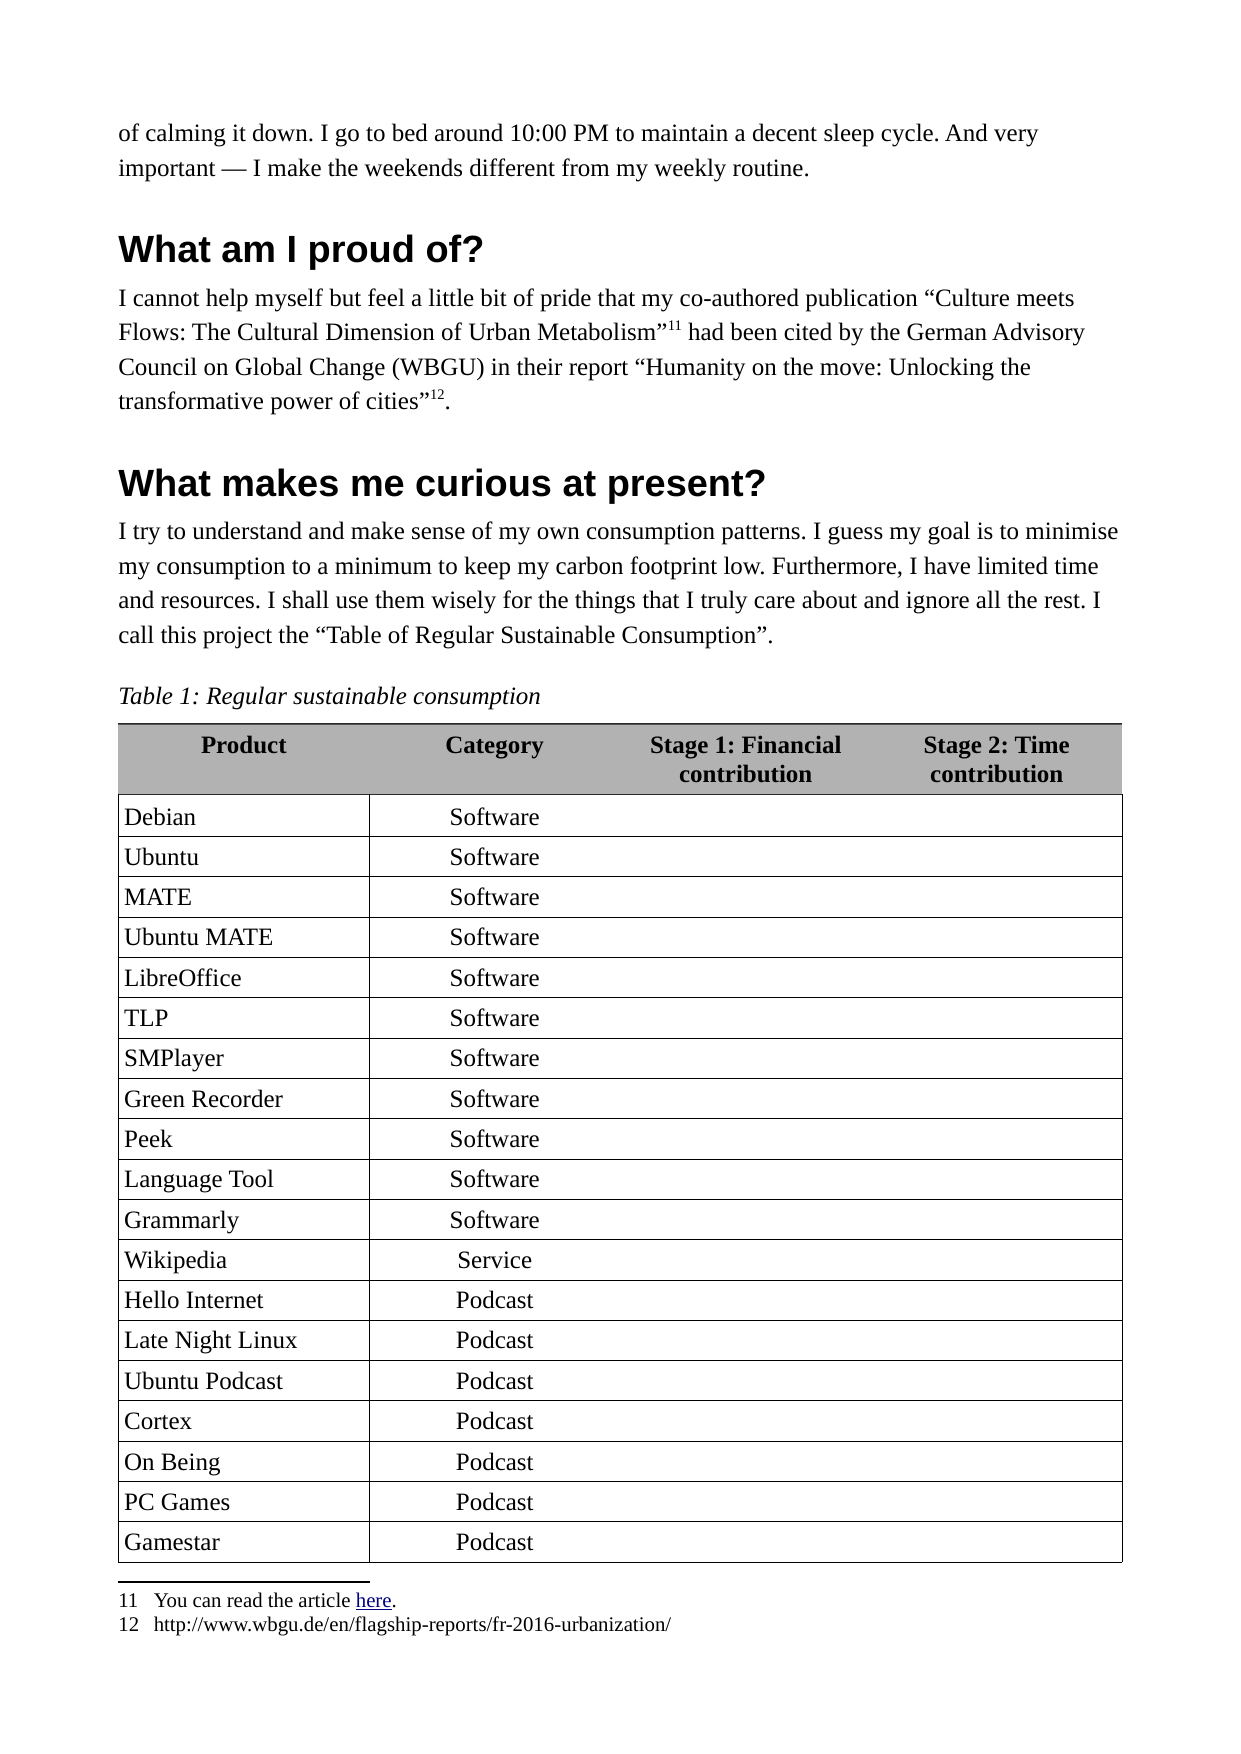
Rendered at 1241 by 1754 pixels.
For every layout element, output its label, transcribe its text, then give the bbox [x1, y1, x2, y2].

table_cell Late Night Linux [119, 1321, 369, 1360]
table_cell Podcast [370, 1281, 620, 1320]
table_cell Software [370, 1039, 620, 1078]
subtitle What makes me curious at present? [118, 460, 1122, 504]
table_cell Podcast [370, 1442, 620, 1481]
table_cell [620, 1240, 871, 1279]
table_cell Green Recorder [119, 1079, 369, 1118]
text I cannot help myself but feel a little bit of pride that my co-authored publication “Culture meets Flows: The Cultural Dimension of Urban Metabolism” had been cited by the German Advisory Council on Global Change (WBGU) in their report “Humanity on the move: Unlocking the transformative power of cities”. [118, 283, 1122, 415]
table_cell Podcast [370, 1321, 620, 1360]
table_cell Podcast [370, 1482, 620, 1521]
table_cell Grammarly [119, 1200, 369, 1239]
table_cell [620, 918, 871, 957]
text of calming it down. I go to bed around 10:00 PM to maintain a decent sleep cycle. And very important — I make the weekends different from my weekly routine. [118, 118, 1122, 181]
table_cell [871, 1361, 1122, 1400]
table_cell Software [370, 1200, 620, 1239]
table_cell [620, 1321, 871, 1360]
table_cell [871, 998, 1122, 1038]
table_cell Ubuntu [119, 837, 369, 876]
table_cell Software [370, 1160, 620, 1199]
table_cell SMPlayer [119, 1039, 369, 1078]
table_cell Software [370, 958, 620, 997]
table_cell [871, 1401, 1122, 1441]
table_cell [620, 1482, 871, 1521]
table_cell [871, 1039, 1122, 1078]
table_cell Software [370, 918, 620, 957]
table_cell [620, 877, 871, 917]
table_cell Hello Internet [119, 1281, 369, 1320]
subtitle What am I proud of? [118, 227, 1122, 270]
table_cell [871, 837, 1122, 876]
table_cell Debian [119, 796, 369, 836]
table_cell TLP [119, 998, 369, 1038]
table_cell Peek [119, 1119, 369, 1158]
table_cell [871, 796, 1122, 836]
table_cell Podcast [370, 1522, 620, 1562]
table_cell [871, 1522, 1122, 1562]
table_cell [871, 1160, 1122, 1199]
table_cell Podcast [370, 1361, 620, 1400]
table_header Category [369, 725, 620, 794]
table_header Stage 1: Financial contribution [620, 725, 871, 794]
table_cell [620, 1200, 871, 1239]
table_cell Wikipedia [119, 1240, 369, 1279]
table_cell Service [370, 1240, 620, 1279]
table_cell [620, 1160, 871, 1199]
table_cell Software [370, 998, 620, 1038]
table_cell Software [370, 837, 620, 876]
table_cell Cortex [119, 1401, 369, 1441]
table_cell [871, 1079, 1122, 1118]
table_cell [620, 1522, 871, 1562]
table_cell [620, 1039, 871, 1078]
table_cell [871, 1240, 1122, 1279]
table_cell [871, 1442, 1122, 1481]
table_cell LibreOffice [119, 958, 369, 997]
table_cell Software [370, 1079, 620, 1118]
table_cell Ubuntu MATE [119, 918, 369, 957]
table_header Stage 2: Time contribution [871, 725, 1122, 794]
table_cell [871, 1281, 1122, 1320]
table_cell [620, 1361, 871, 1400]
table_cell [620, 837, 871, 876]
table_cell [871, 1119, 1122, 1158]
text You can read the article here. [118, 1588, 1122, 1612]
text http://www.wbgu.de/en/flagship-reports/fr-2016-urbanization/ [118, 1612, 1122, 1636]
table_cell [871, 1482, 1122, 1521]
table_cell Software [370, 1119, 620, 1158]
table_cell [871, 877, 1122, 917]
table_cell [871, 1321, 1122, 1360]
table_cell [620, 1442, 871, 1481]
table_cell [620, 958, 871, 997]
table_cell Ubuntu Podcast [119, 1361, 369, 1400]
table_header Product [118, 725, 369, 794]
table_cell [620, 796, 871, 836]
table_cell Gamestar [119, 1522, 369, 1562]
text Table 1: Regular sustainable consumption [118, 681, 1122, 710]
table_cell [620, 1281, 871, 1320]
table_cell Software [370, 796, 620, 836]
table_cell Software [370, 877, 620, 917]
table_cell [620, 998, 871, 1038]
table_cell Language Tool [119, 1160, 369, 1199]
table_cell [871, 918, 1122, 957]
table_cell PC Games [119, 1482, 369, 1521]
table_cell Podcast [370, 1401, 620, 1441]
table_cell [620, 1079, 871, 1118]
table_cell [871, 958, 1122, 997]
table_cell On Being [119, 1442, 369, 1481]
table_cell [620, 1119, 871, 1158]
text I try to understand and make sense of my own consumption patterns. I guess my goal is to minimise my consumption to a minimum to keep my carbon footprint low. Furthermore, I have limited time and resources. I shall use them wisely for the things that I truly care about and ignore all the rest. I call this project the “Table of Regular Sustainable Consumption”. [118, 516, 1122, 649]
table_cell [620, 1401, 871, 1441]
table_cell MATE [119, 877, 369, 917]
table_cell [871, 1200, 1122, 1239]
